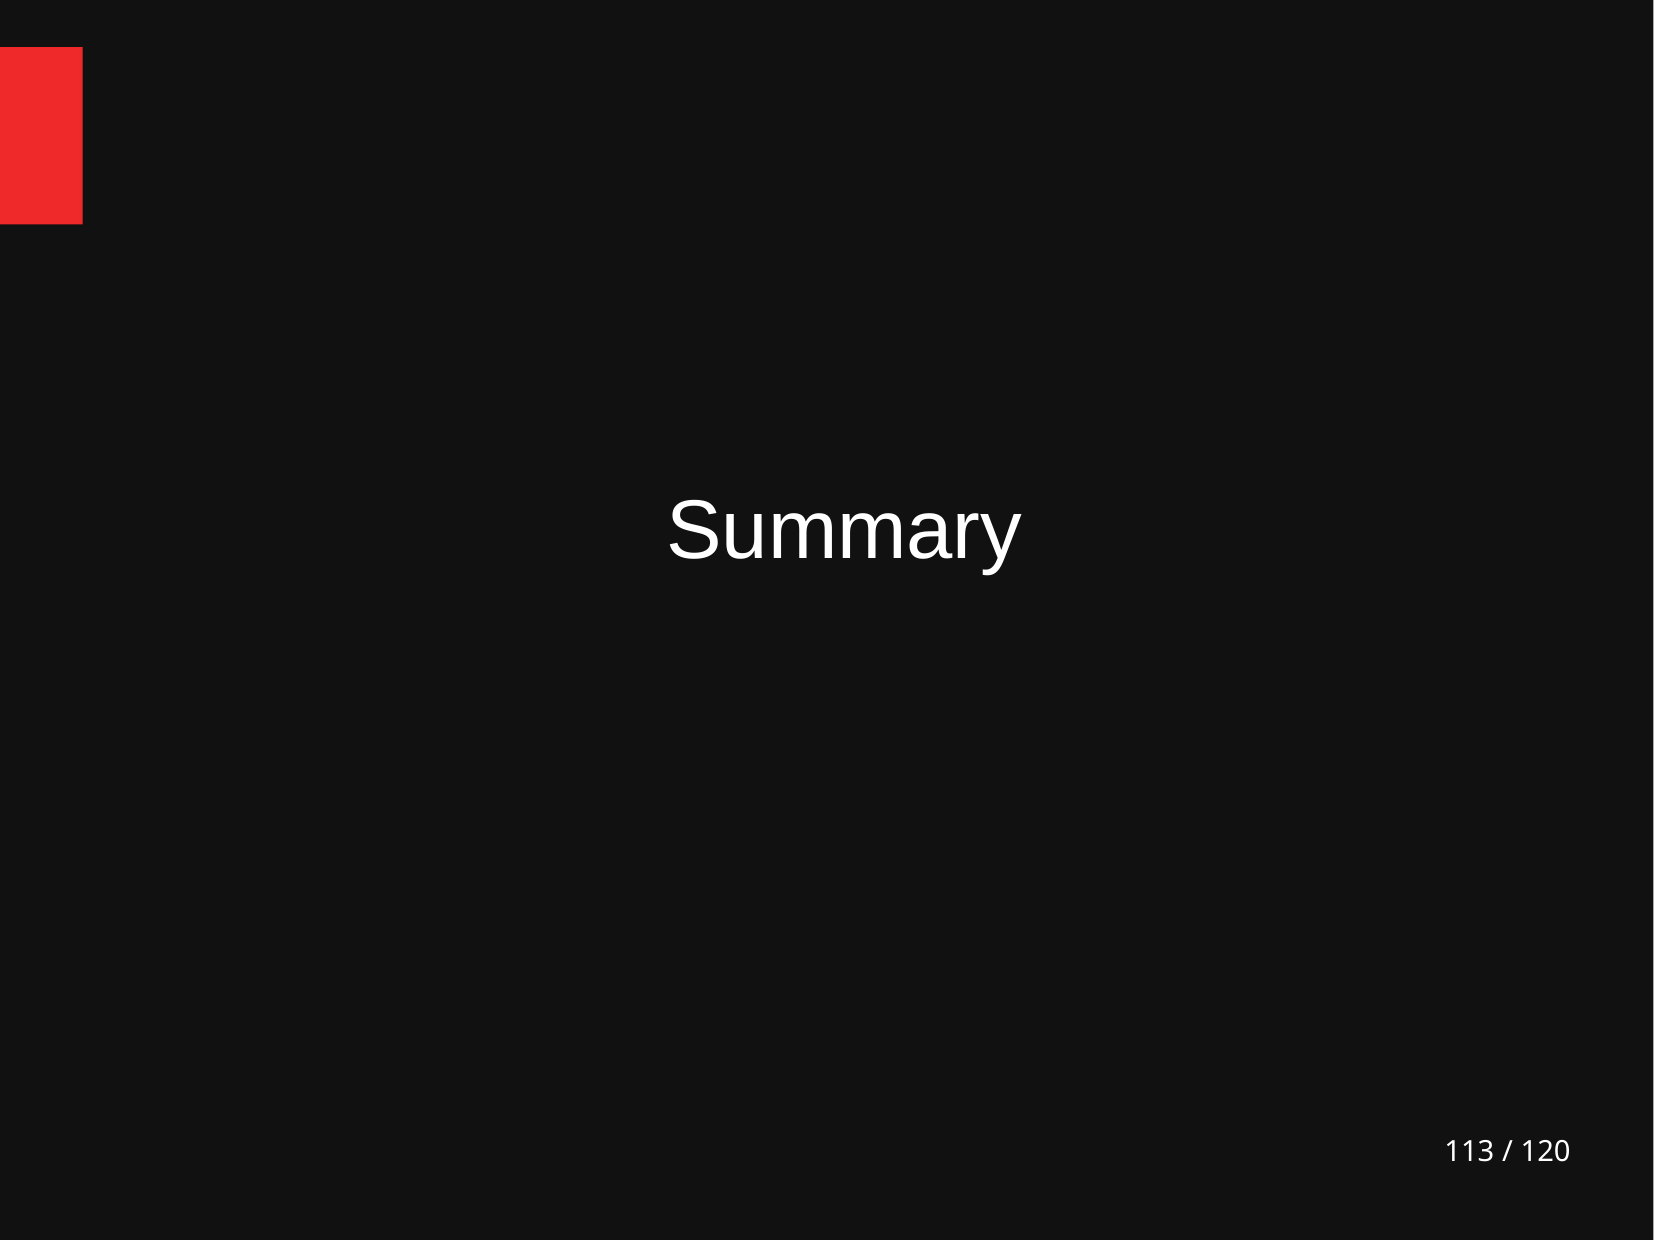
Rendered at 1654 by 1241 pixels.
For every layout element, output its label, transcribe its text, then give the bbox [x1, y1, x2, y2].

subtitle Summary [118, 49, 1571, 1010]
